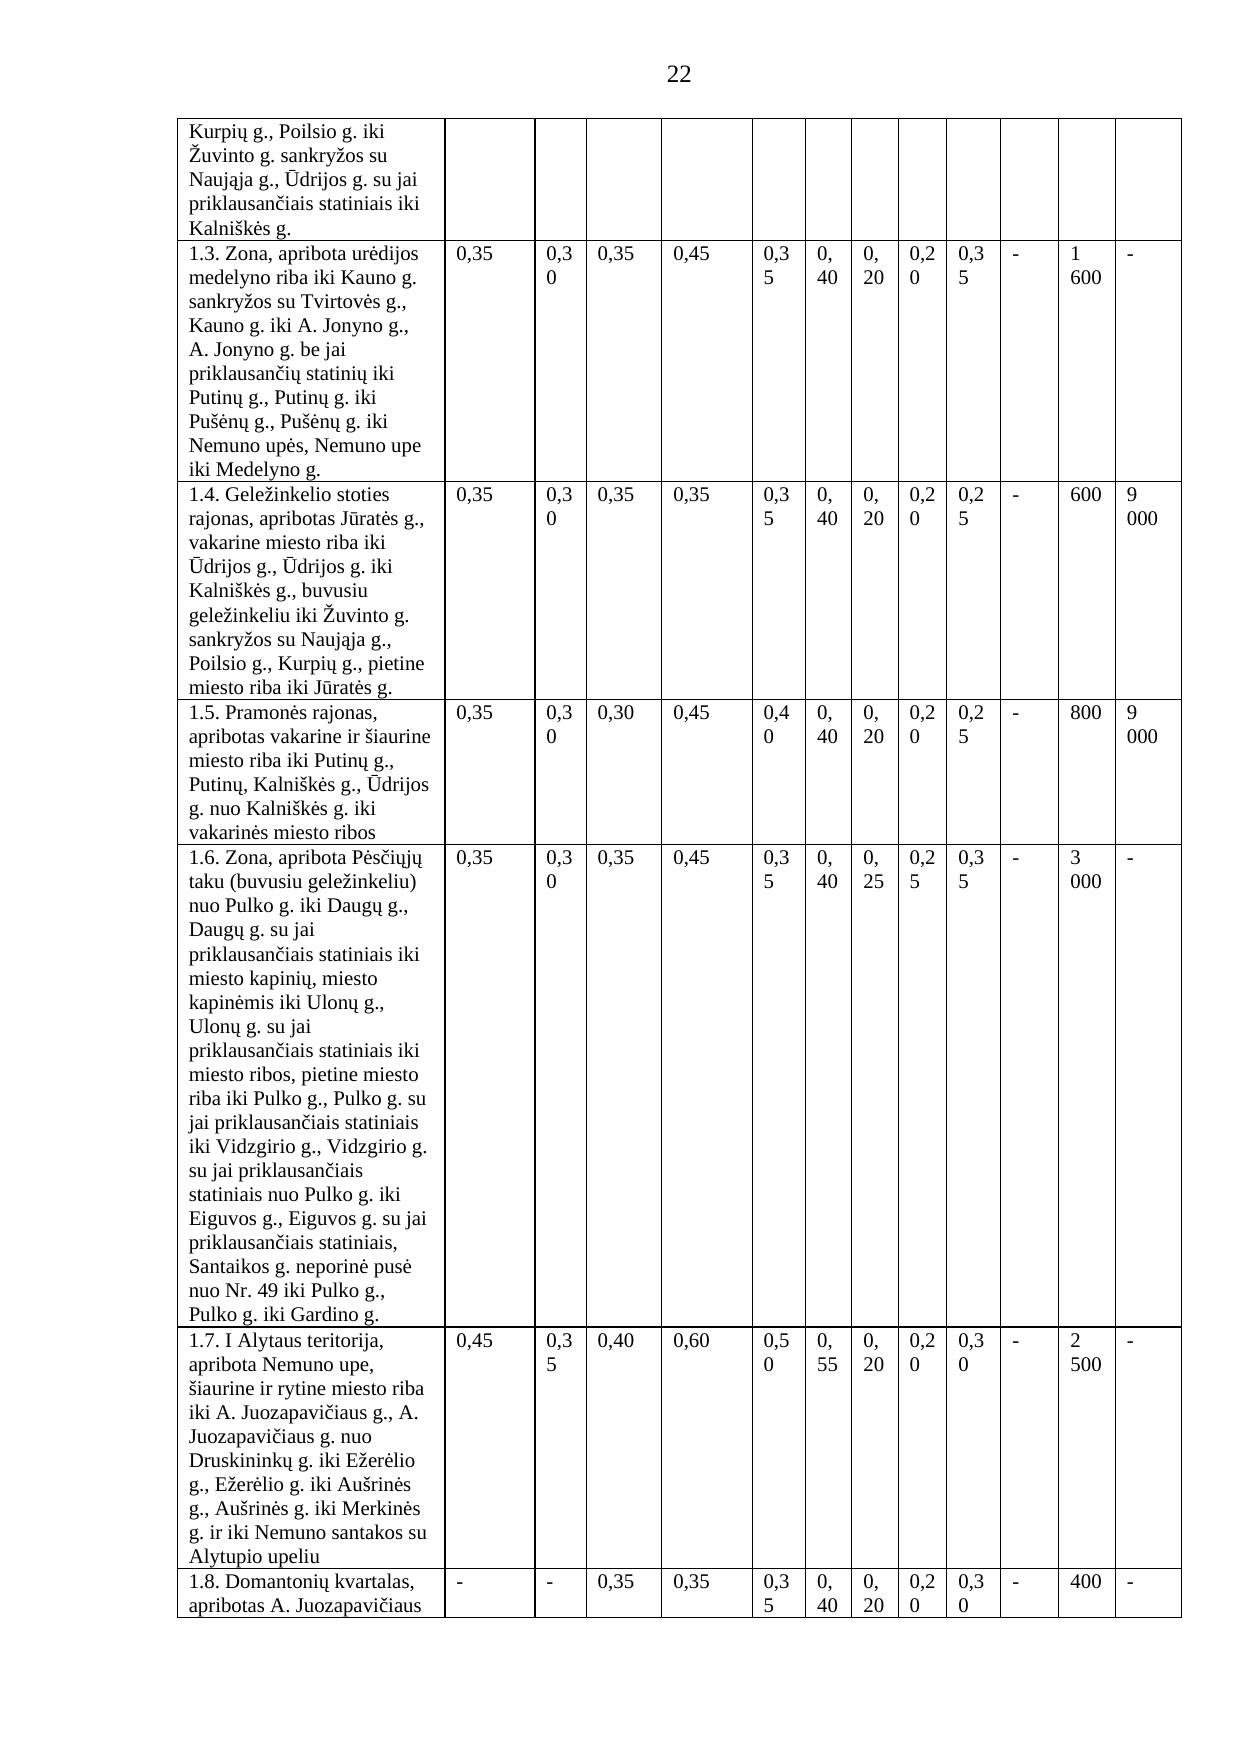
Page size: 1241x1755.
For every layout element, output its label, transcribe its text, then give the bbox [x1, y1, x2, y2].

table_cell 800 [1059, 700, 1115, 844]
table_cell 0,20 [852, 1569, 898, 1617]
table_cell 3 000 [1059, 845, 1115, 1326]
table_cell 0,35 [536, 1328, 586, 1568]
table_cell 0,30 [536, 482, 586, 699]
table_cell 2 500 [1059, 1328, 1115, 1568]
table_cell 0,35 [446, 482, 534, 699]
table_cell 0,40 [806, 482, 851, 699]
table_cell 400 [1059, 1569, 1115, 1617]
table_cell [753, 119, 805, 239]
table_cell 0,35 [753, 845, 805, 1326]
table_cell Kurpių g., Poilsio g. iki Žuvinto g. sankryžos su Naująja g., Ūdrijos g. su jai priklausančiais statiniais iki Kalniškės g. [178, 119, 444, 239]
table_cell [947, 119, 1000, 239]
table_cell 0,45 [662, 845, 752, 1326]
table_cell - [1116, 119, 1181, 239]
table_cell - [1001, 241, 1058, 481]
table_cell [899, 119, 946, 239]
table_cell 0,35 [587, 482, 661, 699]
table_cell 0,25 [947, 482, 1000, 699]
table_cell [1059, 119, 1115, 239]
table_cell 0,45 [446, 1328, 534, 1568]
table_cell - [1001, 119, 1058, 239]
table_cell [536, 119, 586, 239]
table_cell 0,40 [806, 1569, 851, 1617]
table_cell 1 600 [1059, 241, 1115, 481]
table_cell 0,25 [852, 845, 898, 1326]
table_cell 1.5. Pramonės rajonas, apribotas vakarine ir šiaurine miesto riba iki Putinų g., Putinų, Kalniškės g., Ūdrijos g. nuo Kalniškės g. iki vakarinės miesto ribos [178, 700, 444, 844]
table_cell 0,30 [536, 241, 586, 481]
table_cell 0,20 [852, 1328, 898, 1568]
table_cell 0,35 [446, 241, 534, 481]
table_cell [852, 119, 898, 239]
table_cell 1.3. Zona, apribota urėdijos medelyno riba iki Kauno g. sankryžos su Tvirtovės g., Kauno g. iki A. Jonyno g., A. Jonyno g. be jai priklausančių statinių iki Putinų g., Putinų g. iki Pušėnų g., Pušėnų g. iki Nemuno upės, Nemuno upe iki Medelyno g. [178, 241, 444, 481]
table_cell 0,25 [899, 845, 946, 1326]
table_cell 0,20 [899, 700, 946, 844]
table_cell 0,35 [753, 482, 805, 699]
table_cell 0,20 [899, 1328, 946, 1568]
table_cell - [1001, 1328, 1058, 1568]
table_cell 0,45 [662, 241, 752, 481]
table_cell 0,20 [852, 482, 898, 699]
table_cell 1.6. Zona, apribota Pėsčiųjų taku (buvusiu geležinkeliu) nuo Pulko g. iki Daugų g., Daugų g. su jai priklausančiais statiniais iki miesto kapinių, miesto kapinėmis iki Ulonų g., Ulonų g. su jai priklausančiais statiniais iki miesto ribos, pietine miesto riba iki Pulko g., Pulko g. su jai priklausančiais statiniais iki Vidzgirio g., Vidzgirio g. su jai priklausančiais statiniais nuo Pulko g. iki Eiguvos g., Eiguvos g. su jai priklausančiais statiniais, Santaikos g. neporinė pusė nuo Nr. 49 iki Pulko g., Pulko g. iki Gardino g. [178, 845, 444, 1326]
table_cell 0,35 [753, 1569, 805, 1617]
table_cell - [1116, 1328, 1181, 1568]
table_cell 600 [1059, 482, 1115, 699]
table_cell 0,40 [587, 1328, 661, 1568]
table_cell 0,35 [446, 845, 534, 1326]
table_cell [662, 119, 752, 239]
table_cell - [1001, 1569, 1058, 1617]
table_cell 0,20 [852, 241, 898, 481]
table_cell 0,20 [899, 482, 946, 699]
table_cell 9 000 [1116, 700, 1181, 844]
table_cell 0,30 [536, 700, 586, 844]
table_cell - [1001, 845, 1058, 1326]
table_cell 0,30 [536, 845, 586, 1326]
table_cell - [1116, 845, 1181, 1326]
table_cell 0,40 [806, 700, 851, 844]
table_cell 0,35 [446, 700, 534, 844]
table_cell 0,45 [662, 700, 752, 844]
table_cell 0,40 [753, 700, 805, 844]
table_cell - [446, 1569, 534, 1617]
table_cell 0,20 [852, 700, 898, 844]
table_cell 0,35 [587, 845, 661, 1326]
table_cell 0,50 [753, 1328, 805, 1568]
table_cell [806, 119, 851, 239]
table_cell - [1116, 1569, 1181, 1617]
table_cell - [1116, 241, 1181, 481]
table_cell - [1001, 482, 1058, 699]
table_cell 0,30 [587, 700, 661, 844]
table_cell 0,25 [947, 700, 1000, 844]
table_cell 0,35 [753, 241, 805, 481]
table_cell 1.8. Domantonių kvartalas, apribotas A. Juozapavičiaus [178, 1569, 444, 1617]
table_cell [587, 119, 661, 239]
table_cell 0,30 [947, 1328, 1000, 1568]
table_cell 0,40 [806, 845, 851, 1326]
table_cell 0,35 [662, 1569, 752, 1617]
table_cell - [1001, 700, 1058, 844]
table_cell 0,35 [587, 1569, 661, 1617]
table_cell 0,40 [806, 241, 851, 481]
table_cell 0,35 [947, 241, 1000, 481]
table_cell 1.4. Geležinkelio stoties rajonas, apribotas Jūratės g., vakarine miesto riba iki Ūdrijos g., Ūdrijos g. iki Kalniškės g., buvusiu geležinkeliu iki Žuvinto g. sankryžos su Naująja g., Poilsio g., Kurpių g., pietine miesto riba iki Jūratės g. [178, 482, 444, 699]
table_cell 0,20 [899, 1569, 946, 1617]
table_cell 0,60 [662, 1328, 752, 1568]
table_cell 0,35 [947, 845, 1000, 1326]
table_cell 0,20 [899, 241, 946, 481]
table_cell 0,30 [947, 1569, 1000, 1617]
table_cell 1.7. I Alytaus teritorija, apribota Nemuno upe, šiaurine ir rytine miesto riba iki A. Juozapavičiaus g., A. Juozapavičiaus g. nuo Druskininkų g. iki Ežerėlio g., Ežerėlio g. iki Aušrinės g., Aušrinės g. iki Merkinės g. ir iki Nemuno santakos su Alytupio upeliu [178, 1328, 444, 1568]
table_cell 0,35 [662, 482, 752, 699]
table_cell 9 000 [1116, 482, 1181, 699]
table_cell 0,55 [806, 1328, 851, 1568]
table_cell 0,35 [587, 241, 661, 481]
table_cell [446, 119, 534, 239]
table_cell - [536, 1569, 586, 1617]
